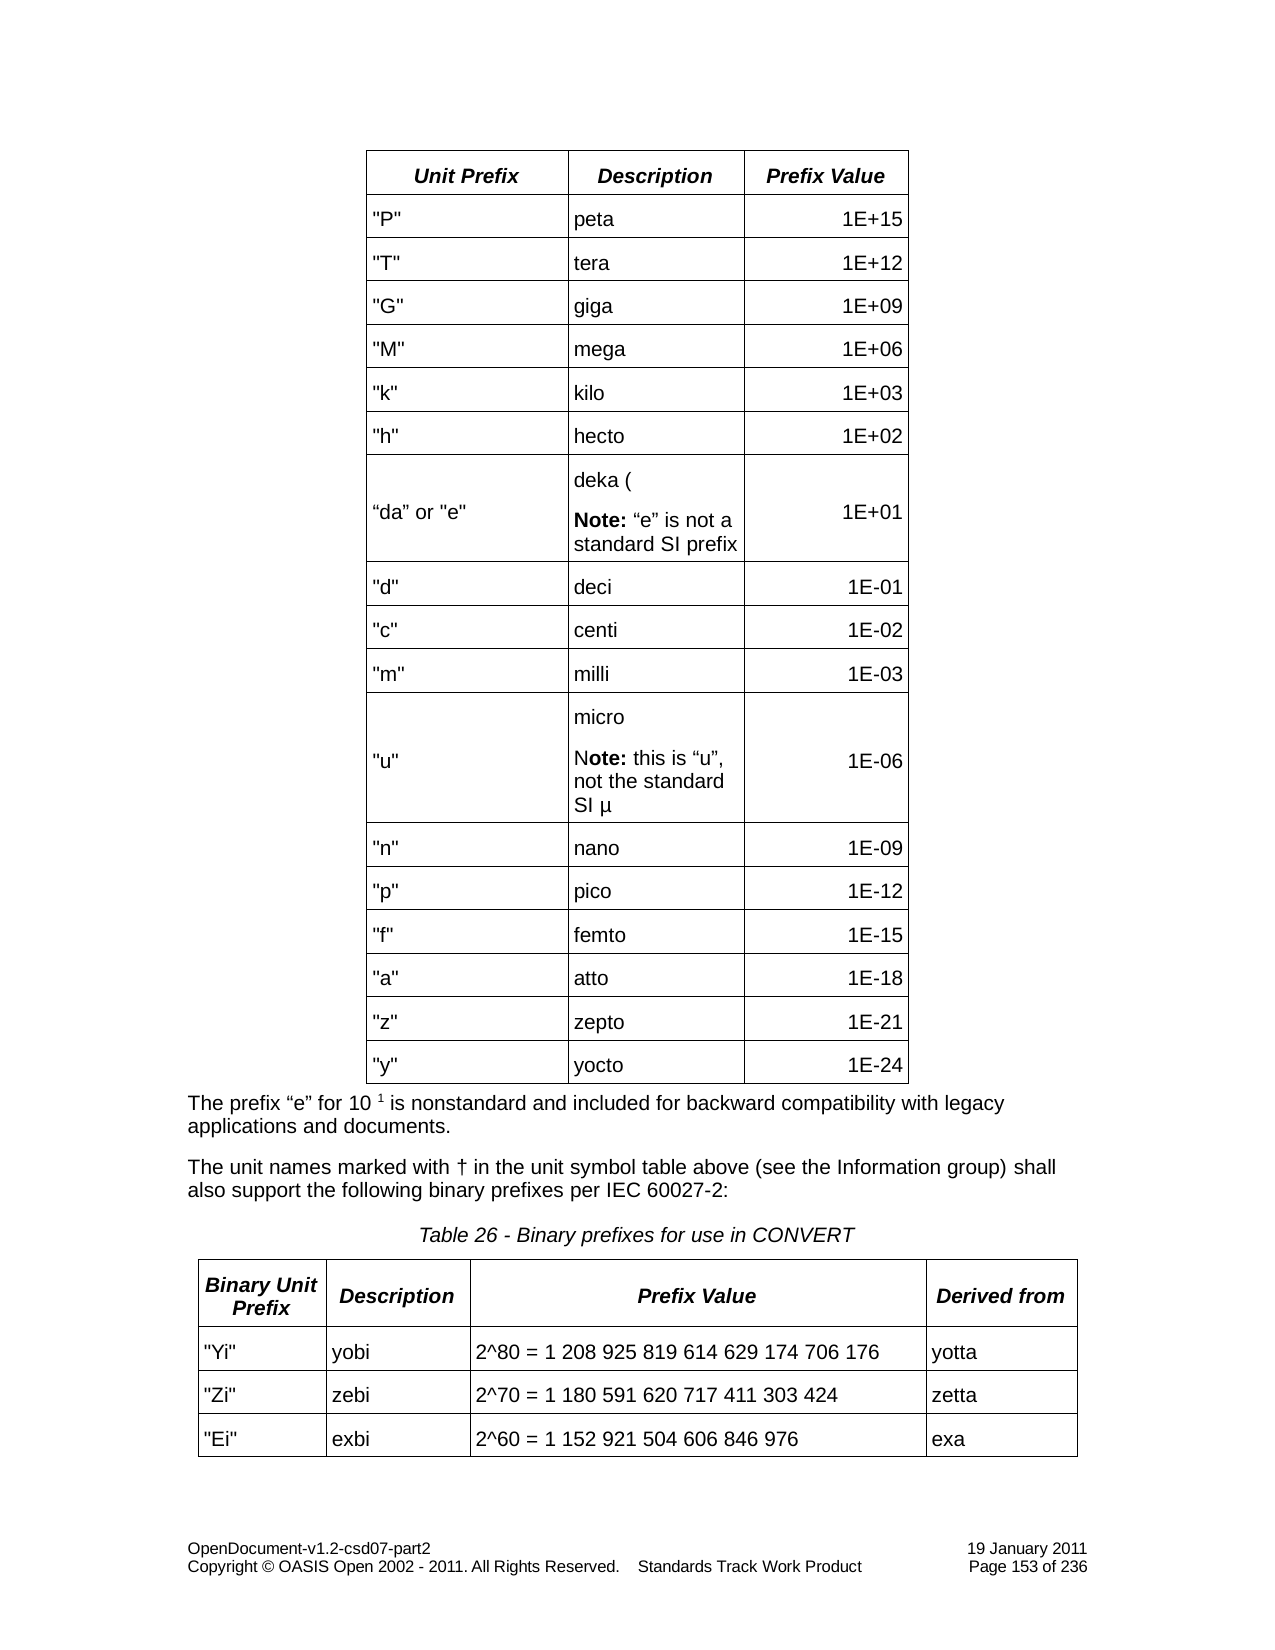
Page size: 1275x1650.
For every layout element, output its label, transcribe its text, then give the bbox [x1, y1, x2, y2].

table_cell "p" [367, 867, 568, 909]
table_cell nano [569, 823, 744, 866]
table_cell "Zi" [199, 1371, 326, 1413]
table_cell "u" [367, 693, 568, 822]
table_header Description [327, 1260, 470, 1326]
table_cell yocto [569, 1041, 744, 1083]
table_cell milli [569, 649, 744, 692]
table_header Unit Prefix [367, 151, 568, 193]
table_cell tera [569, 238, 744, 280]
table_cell "T" [367, 238, 568, 280]
table_cell 1E+12 [745, 238, 908, 280]
table_cell 1E-15 [745, 910, 908, 953]
table_header Prefix Value [471, 1260, 926, 1326]
table_header Description [569, 151, 744, 193]
table_cell 1E+09 [745, 281, 908, 324]
table_cell yobi [327, 1327, 470, 1369]
table_cell "f" [367, 910, 568, 953]
text The unit names marked with † in the unit symbol table above (see the Information group) shall also support the following binary prefixes per IEC 60027-2: [187, 1155, 1088, 1202]
table_cell femto [569, 910, 744, 953]
table_cell giga [569, 281, 744, 324]
table_header Derived from [927, 1260, 1077, 1326]
text The prefix “e” for 10 1 is nonstandard and included for backward compatibility with legacy applications and documents. [187, 1091, 1088, 1138]
table_cell centi [569, 606, 744, 648]
table_cell 1E+15 [745, 195, 908, 237]
table_cell "h" [367, 412, 568, 454]
table_cell 1E-21 [745, 997, 908, 1039]
table_cell 1E-24 [745, 1041, 908, 1083]
table_cell zetta [927, 1371, 1077, 1413]
table_cell "M" [367, 325, 568, 367]
table_cell "a" [367, 954, 568, 996]
table_cell "G" [367, 281, 568, 324]
table_cell 1E-06 [745, 693, 908, 822]
table_cell 2^60 = 1 152 921 504 606 846 976 [471, 1414, 926, 1456]
table_cell hecto [569, 412, 744, 454]
table_cell "m" [367, 649, 568, 692]
table_cell pico [569, 867, 744, 909]
table_cell "Ei" [199, 1414, 326, 1456]
table_cell 2^80 = 1 208 925 819 614 629 174 706 176 [471, 1327, 926, 1369]
table_cell 1E-12 [745, 867, 908, 909]
table_cell zebi [327, 1371, 470, 1413]
table_cell "z" [367, 997, 568, 1039]
table_cell micro Note: this is “u”, not the standard SI µ [569, 693, 744, 822]
table_cell 1E-03 [745, 649, 908, 692]
table_cell deka ( Note: “e” is not a standard SI prefix [569, 455, 744, 561]
table_cell "y" [367, 1041, 568, 1083]
table_cell kilo [569, 368, 744, 411]
table_cell 1E-01 [745, 562, 908, 605]
table_cell "n" [367, 823, 568, 866]
table_cell yotta [927, 1327, 1077, 1369]
table_cell deci [569, 562, 744, 605]
table_cell 1E-09 [745, 823, 908, 866]
table_cell atto [569, 954, 744, 996]
table_cell 1E-02 [745, 606, 908, 648]
table_cell "P" [367, 195, 568, 237]
table_cell exa [927, 1414, 1077, 1456]
table_header Prefix Value [745, 151, 908, 193]
table_cell 1E+02 [745, 412, 908, 454]
table_cell peta [569, 195, 744, 237]
table_cell 1E+01 [745, 455, 908, 561]
table_cell 1E-18 [745, 954, 908, 996]
table_cell "Yi" [199, 1327, 326, 1369]
table_cell 2^70 = 1 180 591 620 717 411 303 424 [471, 1371, 926, 1413]
table_cell 1E+06 [745, 325, 908, 367]
table_cell “da” or "e" [367, 455, 568, 561]
table_cell zepto [569, 997, 744, 1039]
text Table 26 - Binary prefixes for use in CONVERT [187, 1223, 1088, 1247]
table_cell "c" [367, 606, 568, 648]
table_cell 1E+03 [745, 368, 908, 411]
table_header Binary Unit Prefix [199, 1260, 326, 1326]
table_cell mega [569, 325, 744, 367]
table_cell "k" [367, 368, 568, 411]
table_cell exbi [327, 1414, 470, 1456]
table_cell "d" [367, 562, 568, 605]
